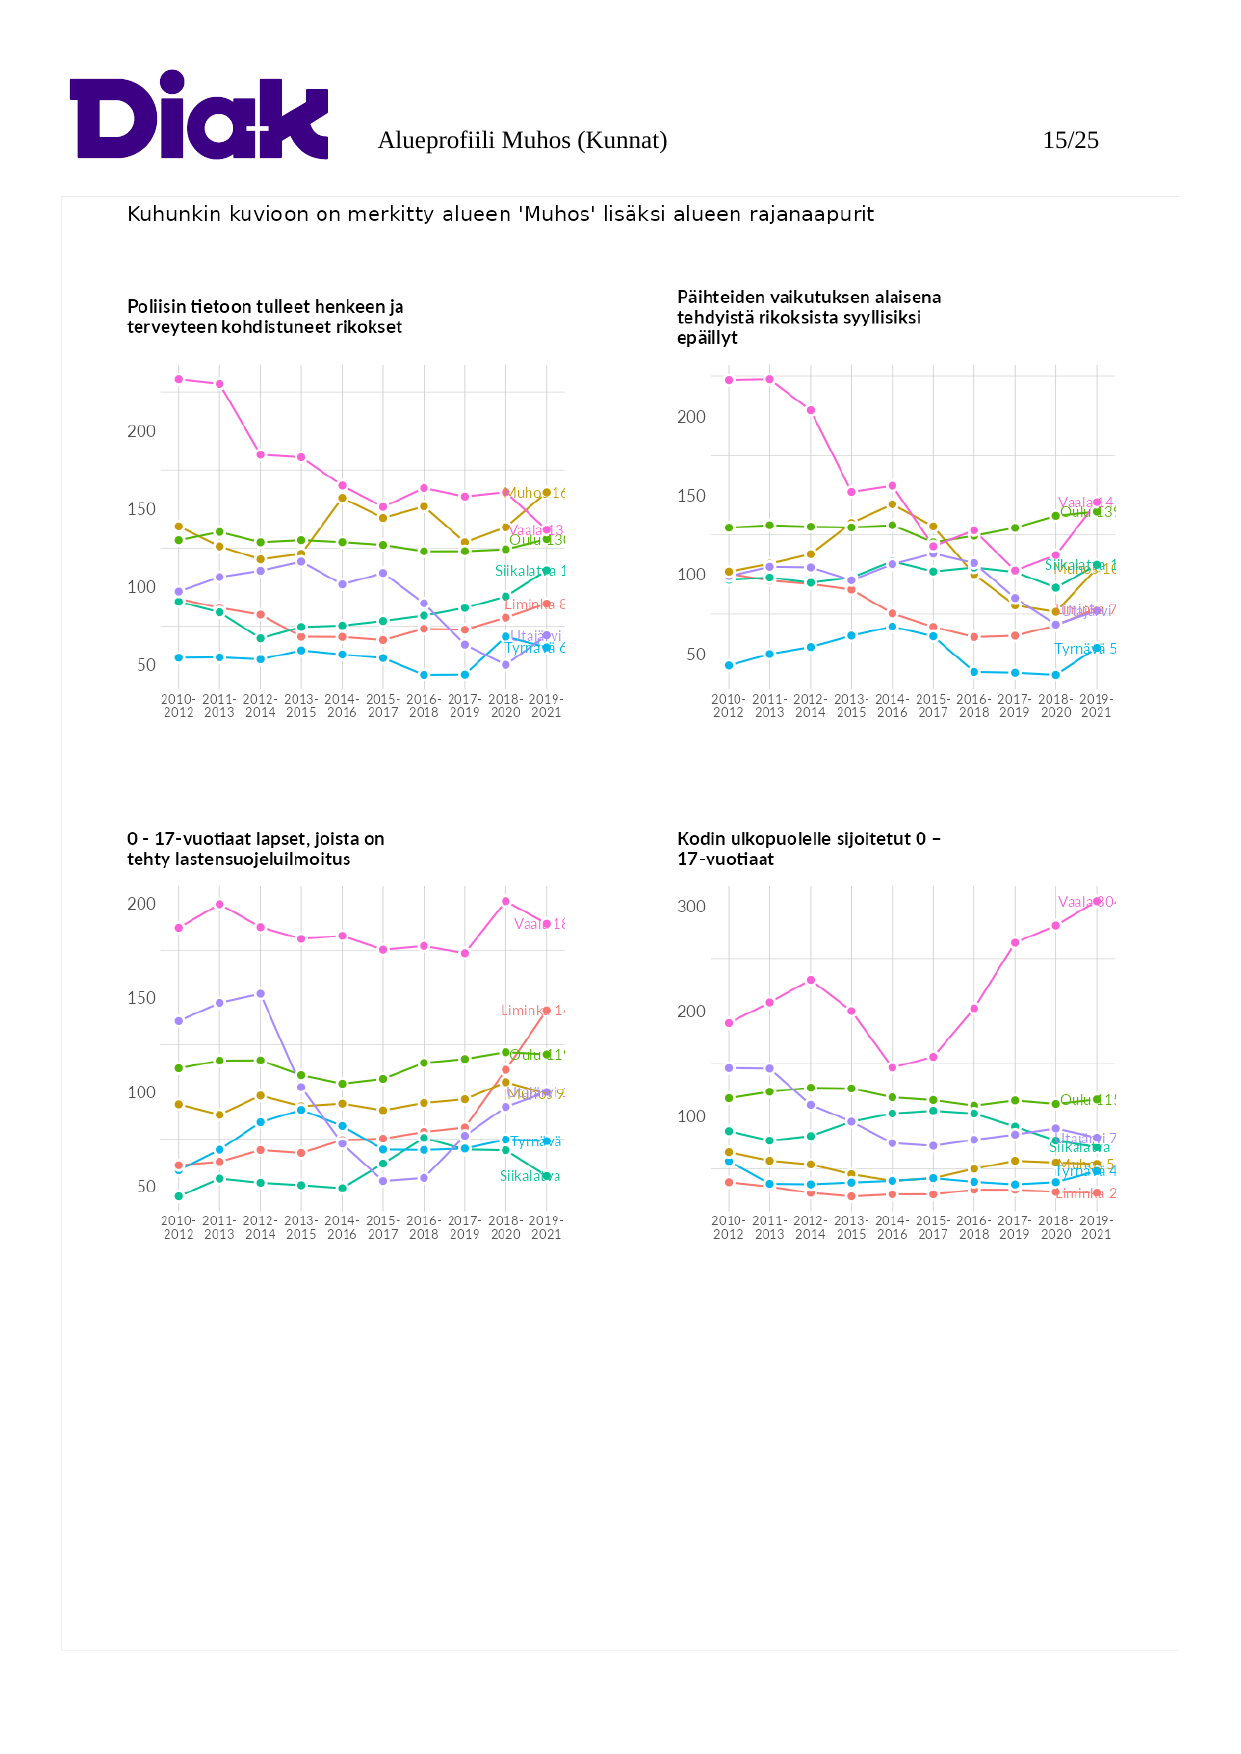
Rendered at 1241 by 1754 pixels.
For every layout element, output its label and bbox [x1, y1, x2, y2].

picture [61, 196, 1179, 1651]
